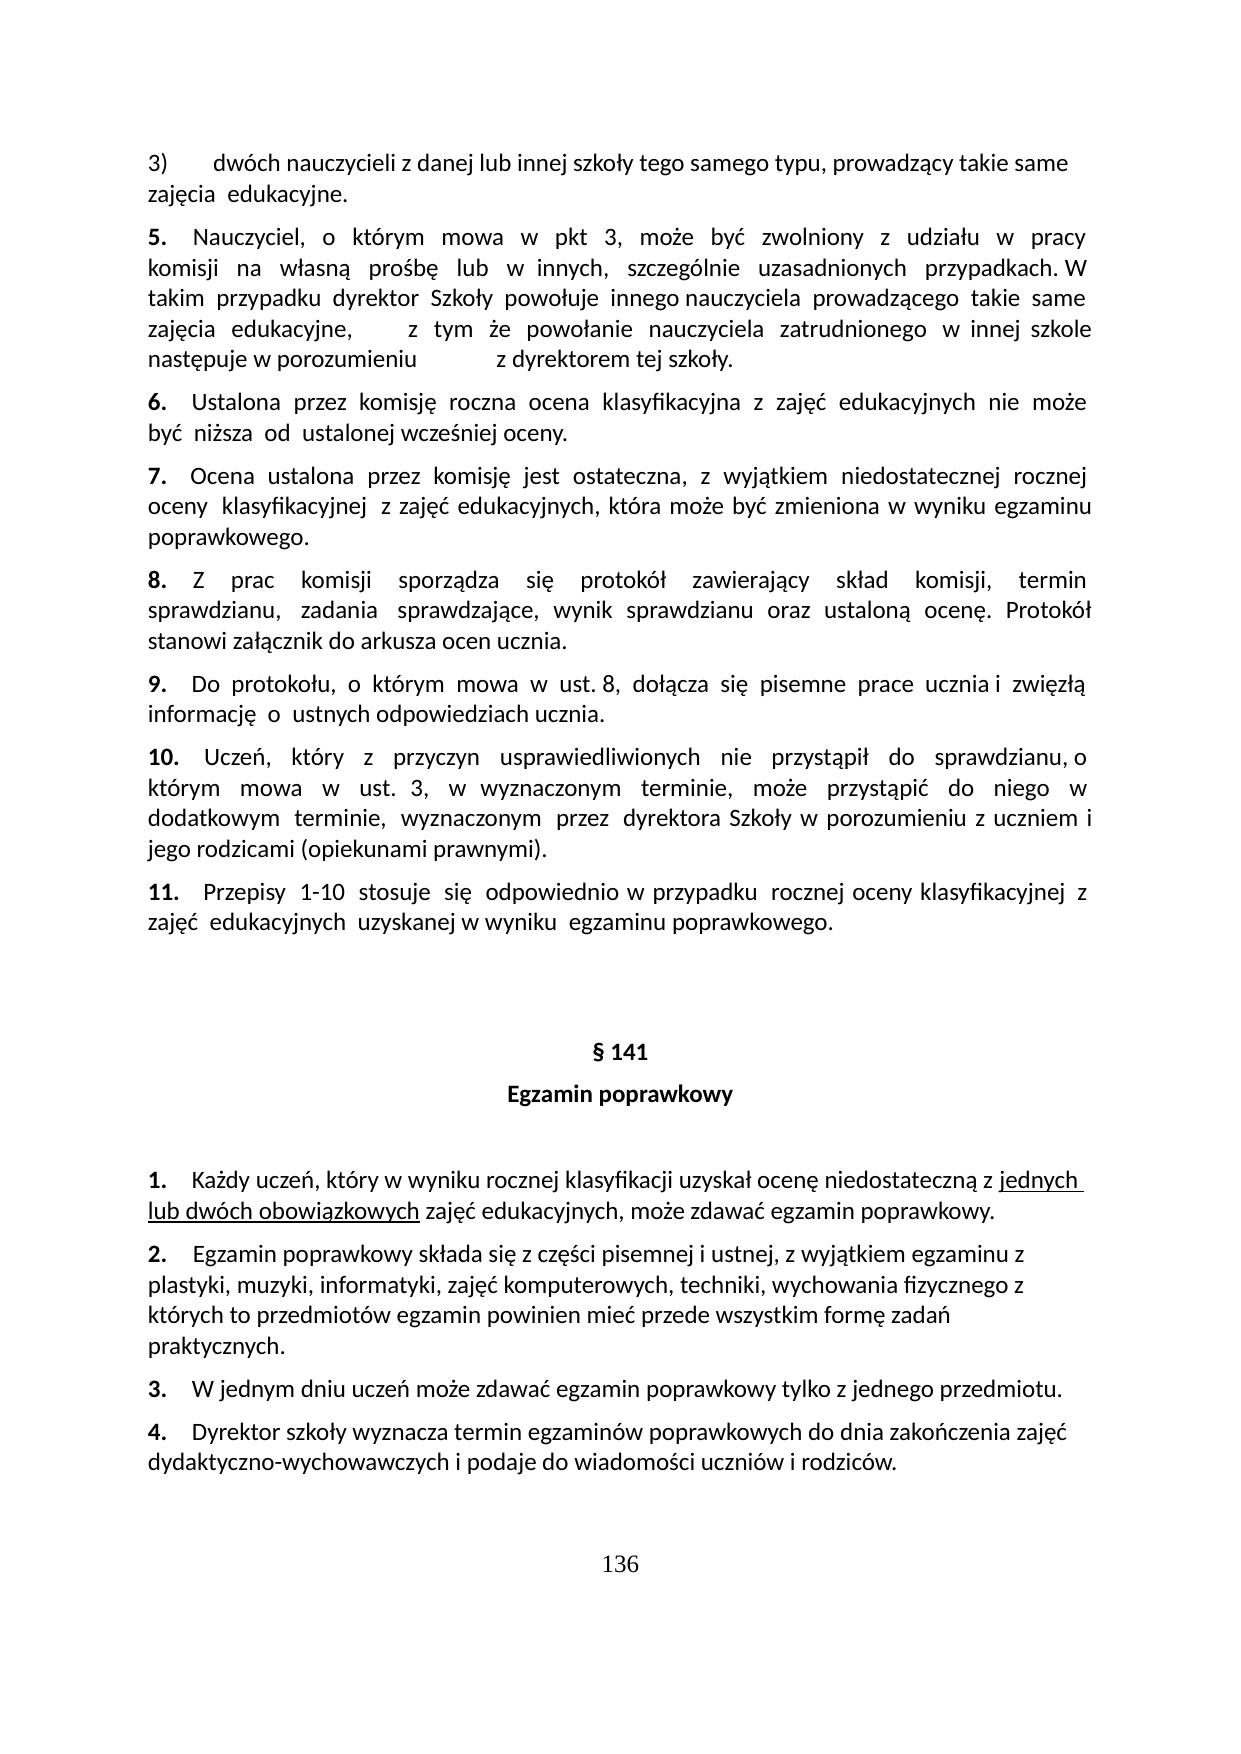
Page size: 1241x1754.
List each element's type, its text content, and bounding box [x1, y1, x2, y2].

text 2. Egzamin poprawkowy składa się z części pisemnej i ustnej, z wyjątkiem egzaminu z plastyki, muzyki, informatyki, zajęć komputerowych, techniki, wychowania fizycznego z których to przedmiotów egzamin powinien mieć przede wszystkim formę zadań praktycznych. [148, 1238, 1093, 1360]
text 5. Nauczyciel, o którym mowa w pkt 3, może być zwolniony z udziału w pracy komisji na własną prośbę lub w innych, szczególnie uzasadnionych przypadkach. W takim przypadku dyrektor Szkoły powołuje innego nauczyciela prowadzącego takie same zajęcia edukacyjne, z tym że powołanie nauczyciela zatrudnionego w innej szkole następuje w porozumieniu z dyrektorem tej szkoły. [148, 221, 1093, 374]
text § 141 [148, 1036, 1093, 1066]
text 7. Ocena ustalona przez komisję jest ostateczna, z wyjątkiem niedostatecznej rocznej oceny klasyfikacyjnej z zajęć edukacyjnych, która może być zmieniona w wyniku egzaminu poprawkowego. [148, 460, 1093, 551]
text 3. W jednym dniu uczeń może zdawać egzamin poprawkowy tylko z jednego przedmiotu. [148, 1373, 1093, 1403]
text 10. Uczeń, który z przyczyn usprawiedliwionych nie przystąpił do sprawdzianu, o którym mowa w ust. 3, w wyznaczonym terminie, może przystąpić do niego w dodatkowym terminie, wyznaczonym przez dyrektora Szkoły w porozumieniu z uczniem i jego rodzicami (opiekunami prawnymi). [148, 741, 1093, 863]
text 8. Z prac komisji sporządza się protokół zawierający skład komisji, termin sprawdzianu, zadania sprawdzające, wynik sprawdzianu oraz ustaloną ocenę. Protokół stanowi załącznik do arkusza ocen ucznia. [148, 564, 1093, 655]
text 11. Przepisy 1-10 stosuje się odpowiednio w przypadku rocznej oceny klasyfikacyjnej z zajęć edukacyjnych uzyskanej w wyniku egzaminu poprawkowego. [148, 876, 1093, 937]
text 1. Każdy uczeń, który w wyniku rocznej klasyfikacji uzyskał ocenę niedostateczną z jednych lub dwóch obowiązkowych zajęć edukacyjnych, może zdawać egzamin poprawkowy. [148, 1165, 1093, 1226]
text 3) dwóch nauczycieli z danej lub innej szkoły tego samego typu, prowadzący takie same zajęcia edukacyjne. [148, 148, 1093, 209]
text Egzamin poprawkowy [148, 1079, 1093, 1109]
text 4. Dyrektor szkoły wyznacza termin egzaminów poprawkowych do dnia zakończenia zajęć dydaktyczno-wychowawczych i podaje do wiadomości uczniów i rodziców. [148, 1416, 1093, 1477]
text 9. Do protokołu, o którym mowa w ust. 8, dołącza się pisemne prace ucznia i zwięzłą informację o ustnych odpowiedziach ucznia. [148, 668, 1093, 729]
text 6. Ustalona przez komisję roczna ocena klasyfikacyjna z zajęć edukacyjnych nie może być niższa od ustalonej wcześniej oceny. [148, 386, 1093, 447]
